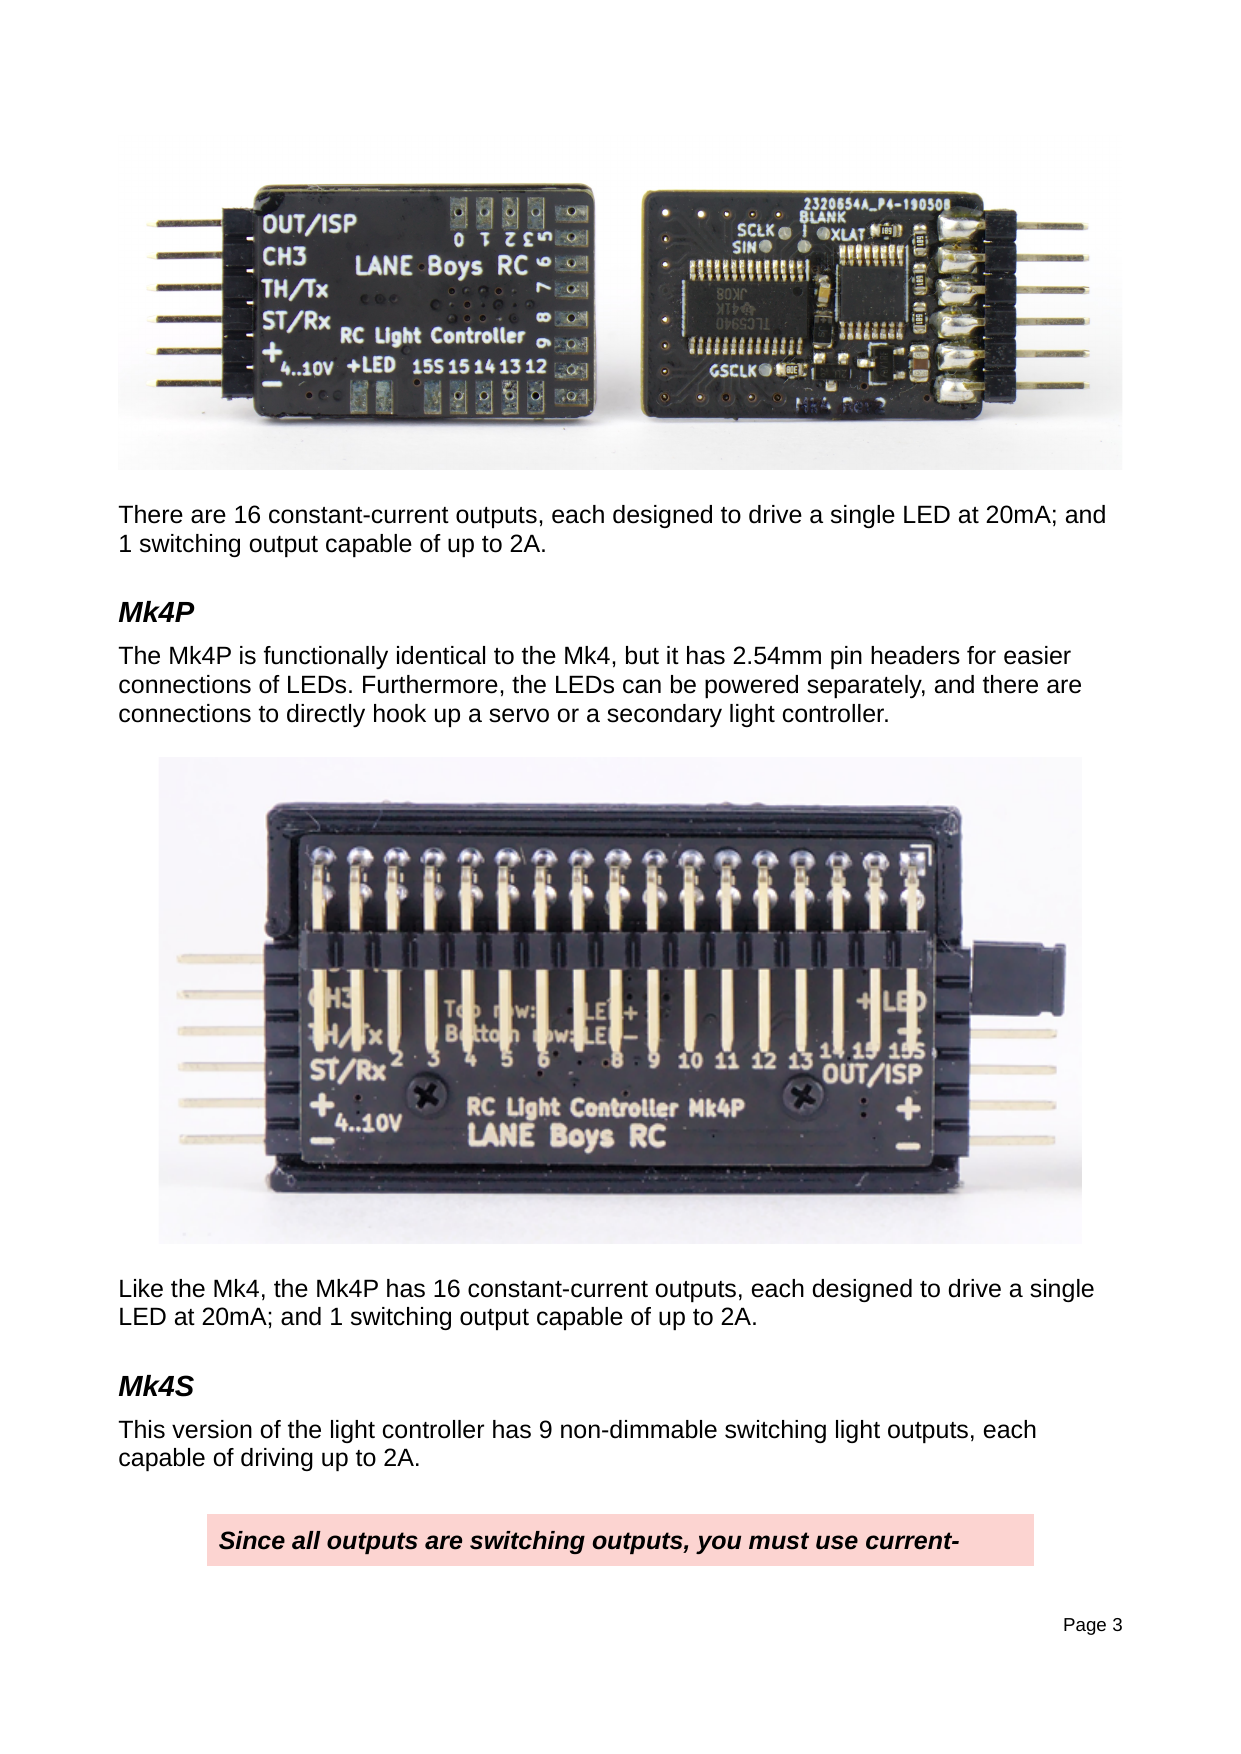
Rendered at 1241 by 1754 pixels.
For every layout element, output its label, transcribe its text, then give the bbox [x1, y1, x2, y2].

text The Mk4P is functionally identical to the Mk4, but it has 2.54mm pin headers for easier connections of LEDs. Furthermore, the LEDs can be powered separately, and there are connections to directly hook up a servo or a secondary light controller. [118, 641, 1122, 727]
picture [158, 757, 1082, 1244]
subtitle Mk4S [118, 1369, 1122, 1402]
text Like the Mk4, the Mk4P has 16 constant-current outputs, each designed to drive a single LED at 20mA; and 1 switching output capable of up to 2A. [118, 1274, 1122, 1331]
text There are 16 constant-current outputs, each designed to drive a single LED at 20mA; and 1 switching output capable of up to 2A. [118, 500, 1122, 557]
text Since all outputs are switching outputs, you must use current- [207, 1514, 1034, 1566]
text This version of the light controller has 9 non-dimmable switching light outputs, each capable of driving up to 2A. [118, 1415, 1122, 1472]
picture [118, 135, 1123, 470]
subtitle Mk4P [118, 595, 1122, 628]
